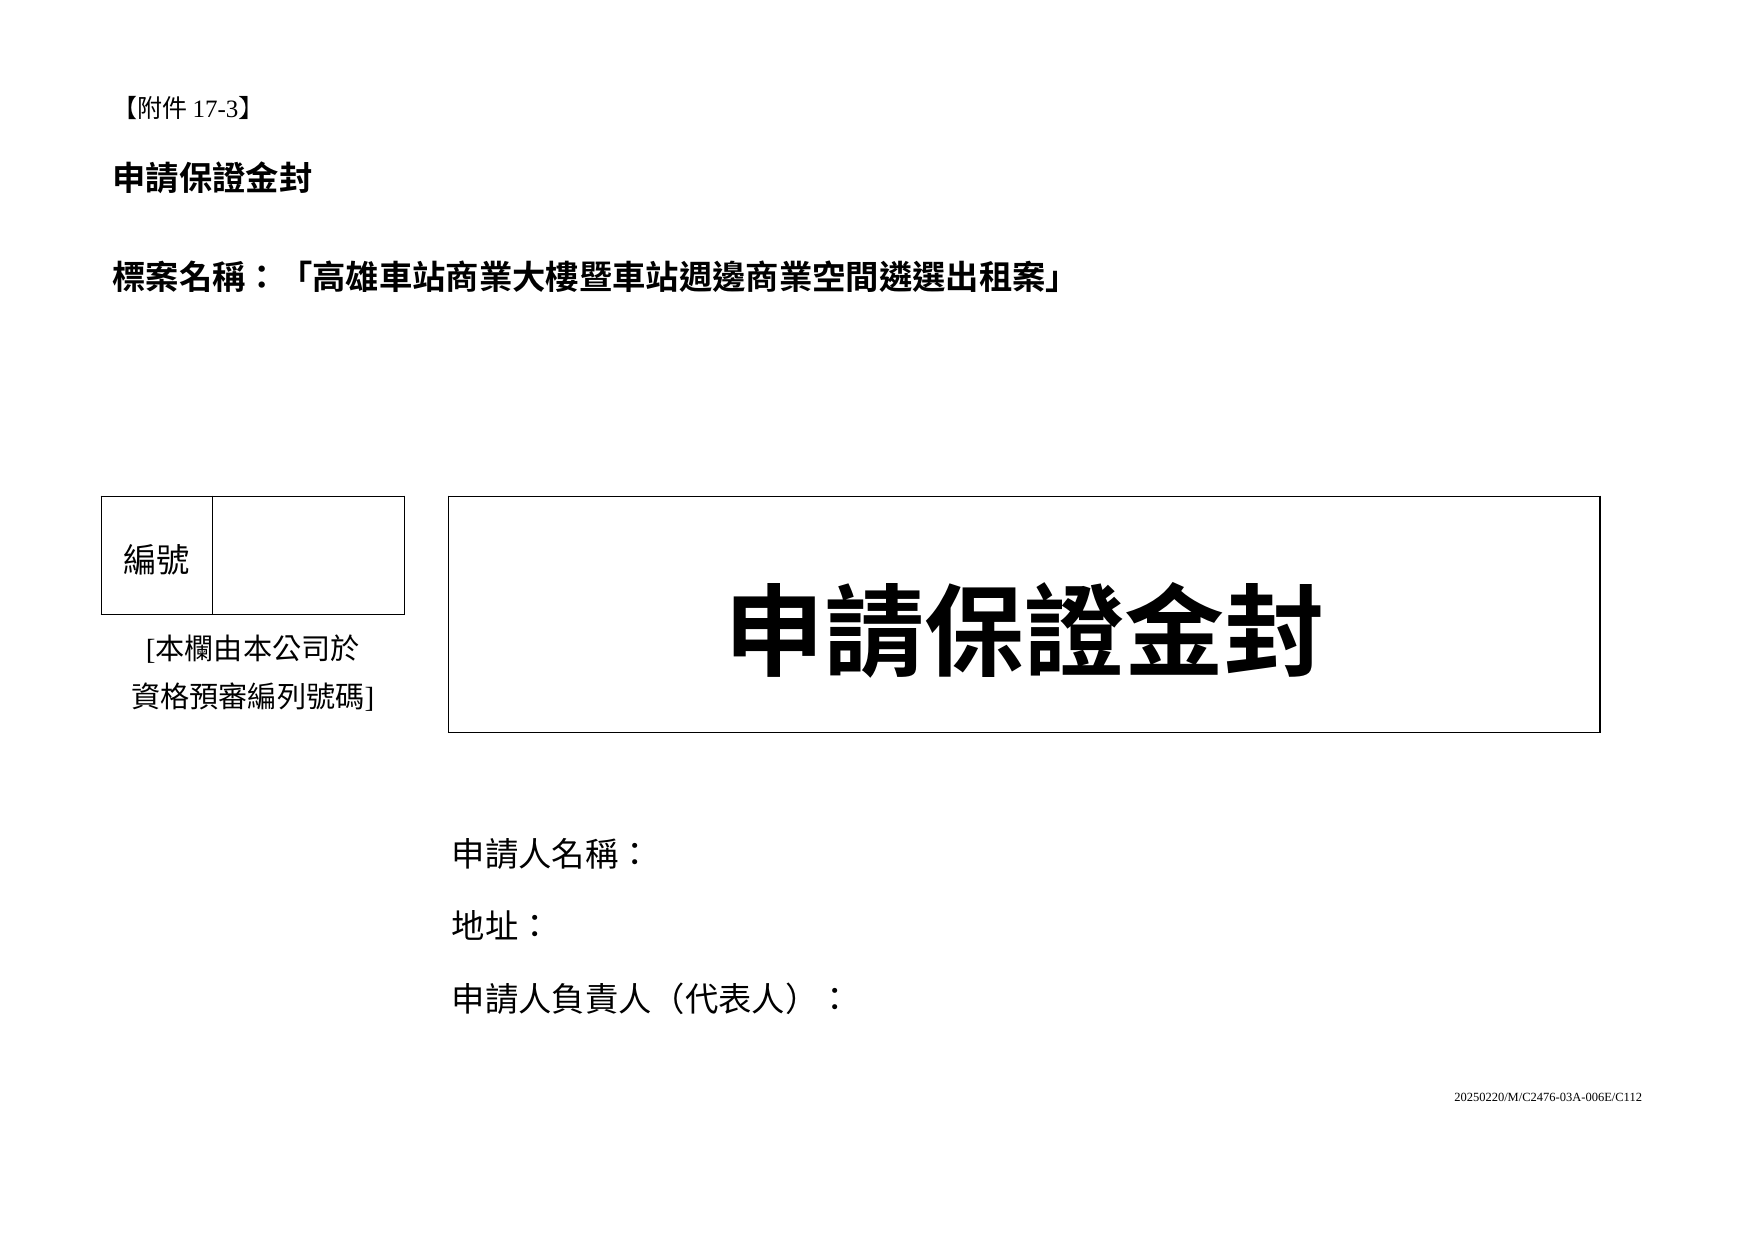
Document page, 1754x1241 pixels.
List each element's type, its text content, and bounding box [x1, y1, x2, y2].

table_cell [404, 614, 448, 732]
table_header [405, 496, 448, 614]
text 標案名稱：「高雄車站商業大樓暨車站週邊商業空間遴選出租案」 [112, 251, 1642, 299]
text 申請人名稱： [452, 828, 1642, 876]
text 申請人負責人（代表人）： [452, 972, 1642, 1021]
table_header 編號 [102, 497, 212, 614]
table_cell [本欄由本公司於 資格預審編列號碼] [101, 615, 404, 732]
text 地址： [452, 900, 1642, 948]
table_header 申請保證金封 [449, 497, 1599, 732]
text 申請保證金封 [112, 151, 1642, 199]
table_header [213, 497, 404, 614]
